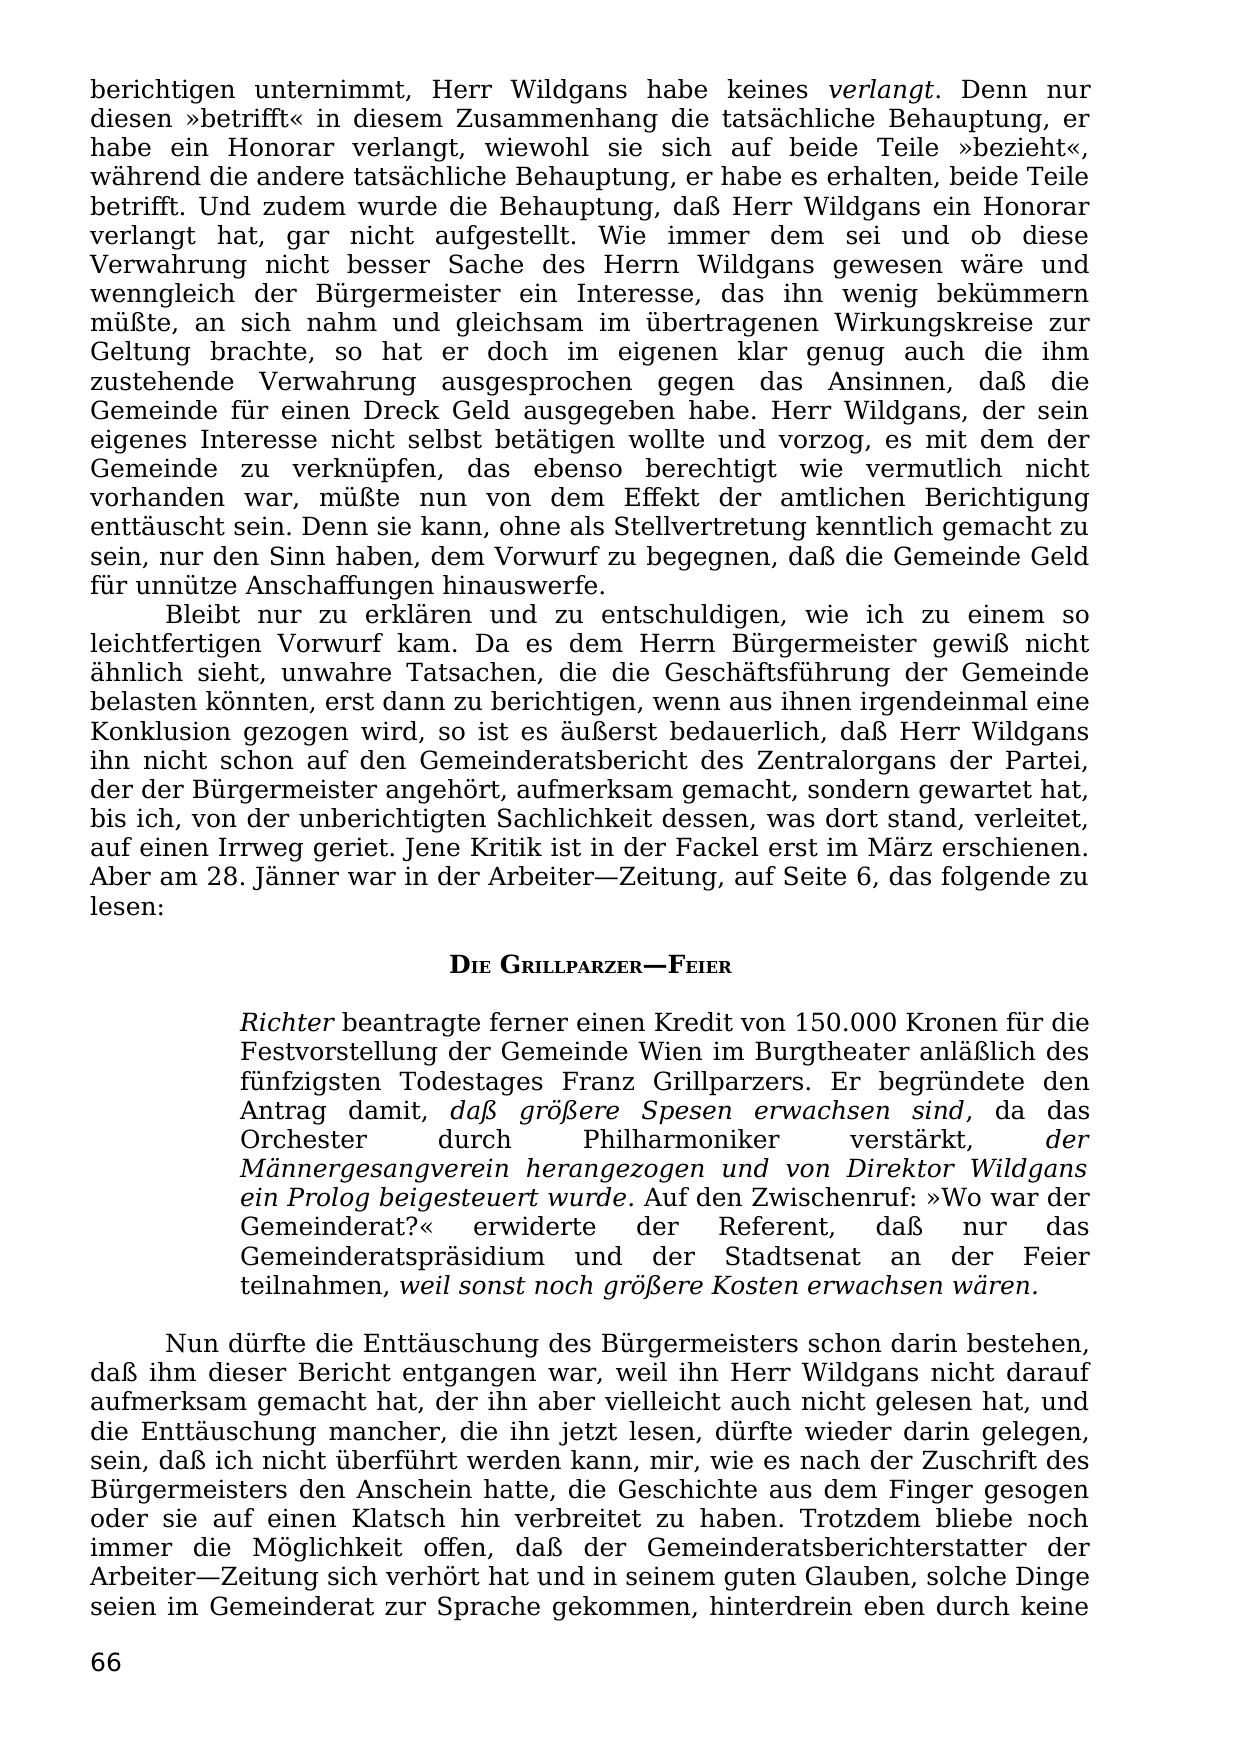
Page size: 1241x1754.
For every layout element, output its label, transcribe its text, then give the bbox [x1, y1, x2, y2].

text berichtigen unternimmt, Herr Wildgans habe keines verlangt. Denn nur diesen »betrifft« in diesem Zusammenhang die tatsächliche Behauptung, er habe ein Honorar verlangt, wiewohl sie sich auf beide Teile »bezieht«, während die andere tatsächliche Behauptung, er habe es erhalten, beide Teile betrifft. Und zudem wurde die Behauptung, daß Herr Wildgans ein Honorar verlangt hat, gar nicht aufgestellt. Wie immer dem sei und ob diese Verwahrung nicht besser Sache des Herrn Wildgans gewesen wäre und wenngleich der Bürgermeister ein Interesse, das ihn wenig bekümmern müßte, an sich nahm und gleichsam im übertragenen Wirkungskreise zur Geltung brachte, so hat er doch im eigenen klar genug auch die ihm zustehende Verwahrung ausgesprochen gegen das Ansinnen, daß die Gemeinde für einen Dreck Geld ausgegeben habe. Herr Wildgans, der sein eigenes Interesse nicht selbst betätigen wollte und vorzog, es mit dem der Gemeinde zu verknüpfen, das ebenso berechtigt wie vermutlich nicht vorhanden war, müßte nun von dem Effekt der amtlichen Berichtigung enttäuscht sein. Denn sie kann, ohne als Stellvertretung kenntlich gemacht zu sein, nur den Sinn haben, dem Vorwurf zu begegnen, daß die Gemeinde Geld für unnütze Anschaffungen hinauswerfe. [90, 75, 1091, 600]
text Die Grillparzer—Feier [90, 921, 1091, 979]
text Nun dürfte die Enttäuschung des Bürgermeisters schon darin bestehen, daß ihm dieser Bericht entgangen war, weil ihn Herr Wildgans nicht darauf aufmerksam gemacht hat, der ihn aber vielleicht auch nicht gelesen hat, und die Enttäuschung mancher, die ihn jetzt lesen, dürfte wieder darin gelegen, sein, daß ich nicht überführt werden kann, mir, wie es nach der Zuschrift des Bürgermeisters den Anschein hatte, die Geschichte aus dem Finger gesogen oder sie auf einen Klatsch hin verbreitet zu haben. Trotzdem bliebe noch immer die Möglichkeit offen, daß der Gemeinderatsberichterstatter der Arbeiter—Zeitung sich verhört hat und in seinem guten Glauben, solche Dinge seien im Gemeinderat zur Sprache gekommen, hinterdrein eben durch keine [90, 1329, 1091, 1621]
text Richter beantragte ferner einen Kredit von 150.000 Kronen für die Festvorstellung der Gemeinde Wien im Burgtheater anläßlich des fünfzigsten Todestages Franz Grillparzers. Er begründete den Antrag damit, daß größere Spesen erwachsen sind, da das Orchester durch Philharmoniker verstärkt, der Männergesangverein herangezogen und von Direktor Wildgans ein Prolog beigesteuert wurde. Auf den Zwischenruf: »Wo war der Gemeinderat?« erwiderte der Referent, daß nur das Gemeinderatspräsidium und der Stadtsenat an der Feier teilnahmen, weil sonst noch größere Kosten erwachsen wären. [240, 1008, 1091, 1300]
text Bleibt nur zu erklären und zu entschuldigen, wie ich zu einem so leichtfertigen Vorwurf kam. Da es dem Herrn Bürgermeister gewiß nicht ähnlich sieht, unwahre Tatsachen, die die Geschäftsführung der Gemeinde belasten könnten, erst dann zu berichtigen, wenn aus ihnen irgendeinmal eine Konklusion gezogen wird, so ist es äußerst bedauerlich, daß Herr Wildgans ihn nicht schon auf den Gemeinderatsbericht des Zentralorgans der Partei, der der Bürgermeister angehört, aufmerksam gemacht, sondern gewartet hat, bis ich, von der unberichtigten Sachlichkeit dessen, was dort stand, verleitet, auf einen Irrweg geriet. Jene Kritik ist in der Fackel erst im März erschienen. Aber am 28. Jänner war in der Arbeiter—Zeitung, auf Seite 6, das folgende zu lesen: [90, 600, 1091, 921]
